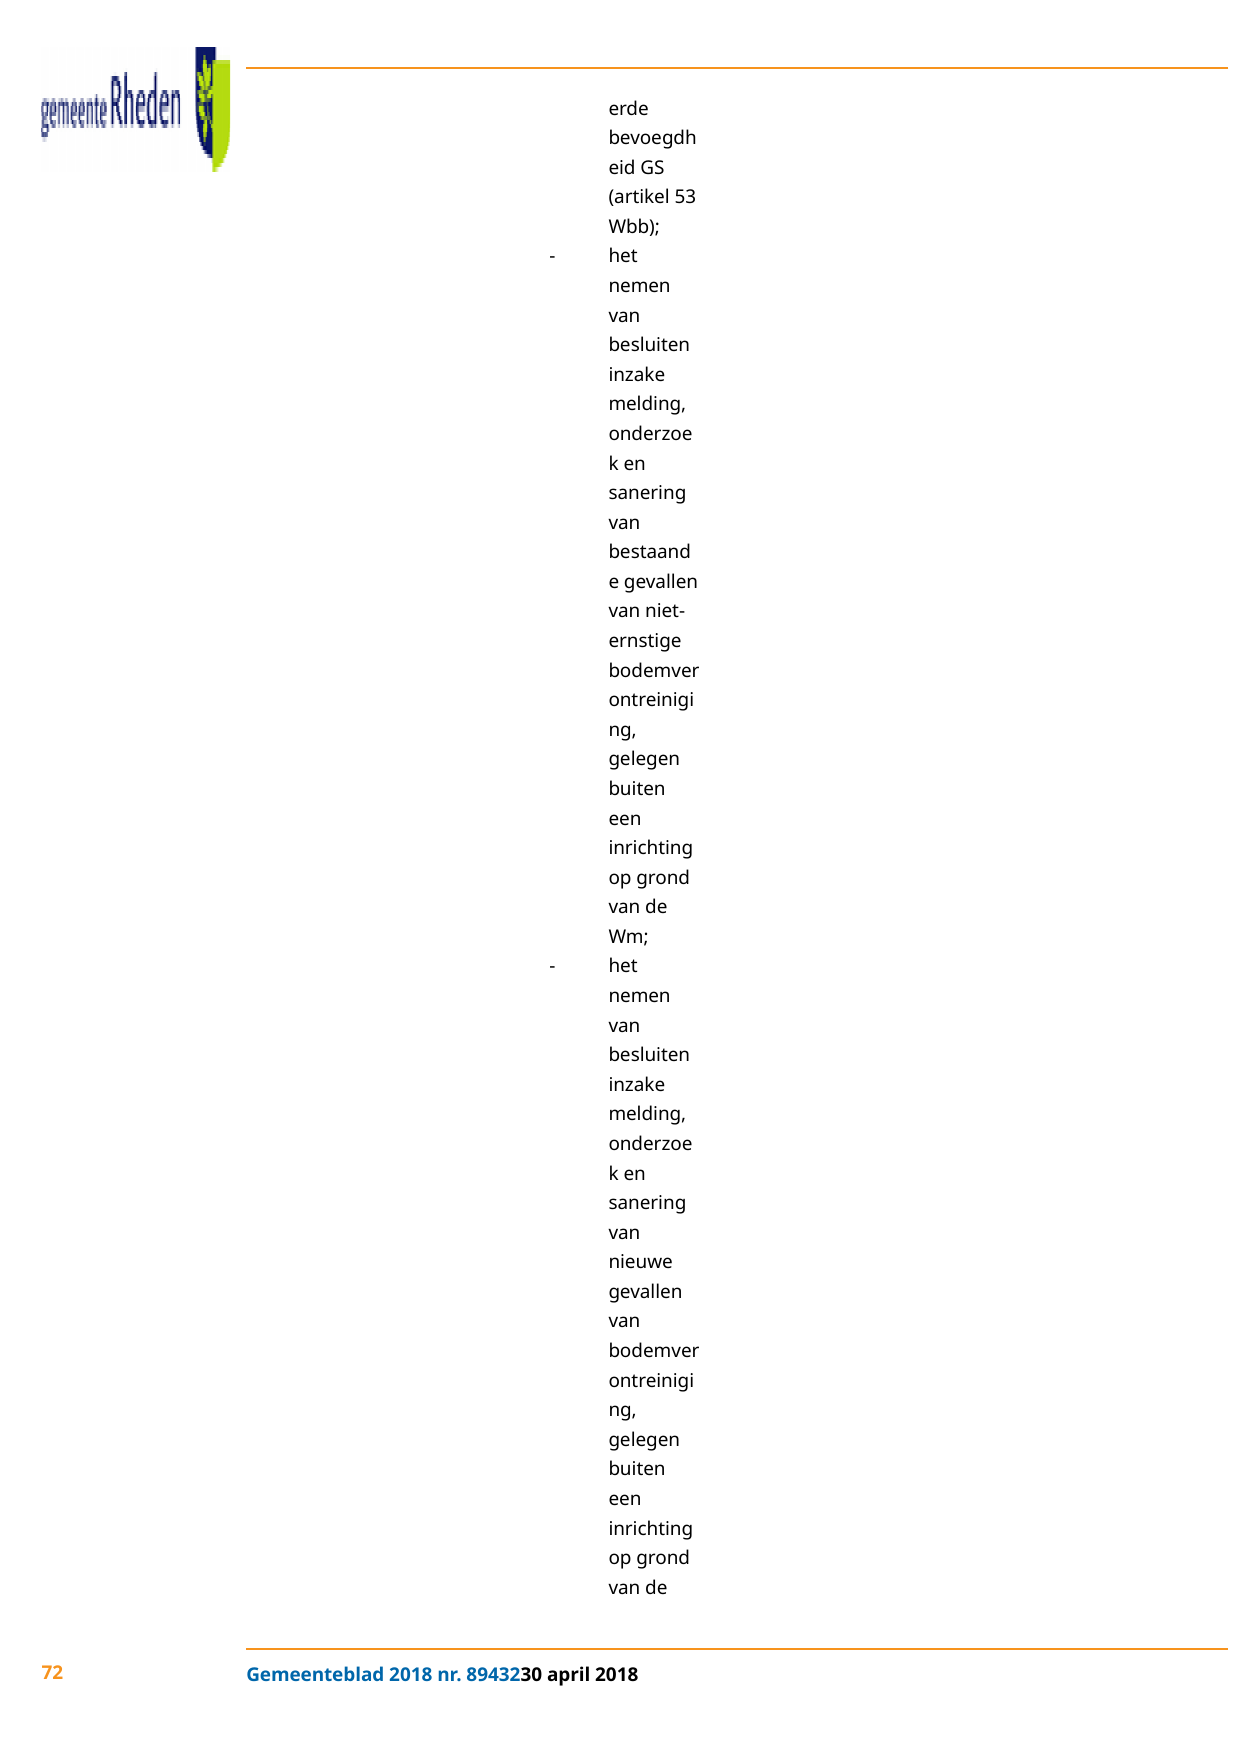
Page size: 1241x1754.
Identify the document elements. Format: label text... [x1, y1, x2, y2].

picture [41, 47, 231, 172]
table_cell [850, 95, 1001, 1600]
table_cell [248, 95, 398, 1600]
table_cell [1001, 95, 1152, 1600]
table_cell [700, 95, 850, 1600]
table_cell erde bevoegdheid GS (artikel 53 Wbb); het nemen van besluiten inzake melding, onderzoek en sanering van bestaande gevallen van niet-ernstige bodemverontreiniging, gelegen buiten een inrichting op grond van de Wm; het nemen van besluiten inzake melding, onderzoek en sanering van nieuwe gevallen van bodemverontreiniging, gelegen buiten een inrichting op grond van de [549, 95, 700, 1600]
table_cell [399, 95, 549, 1600]
